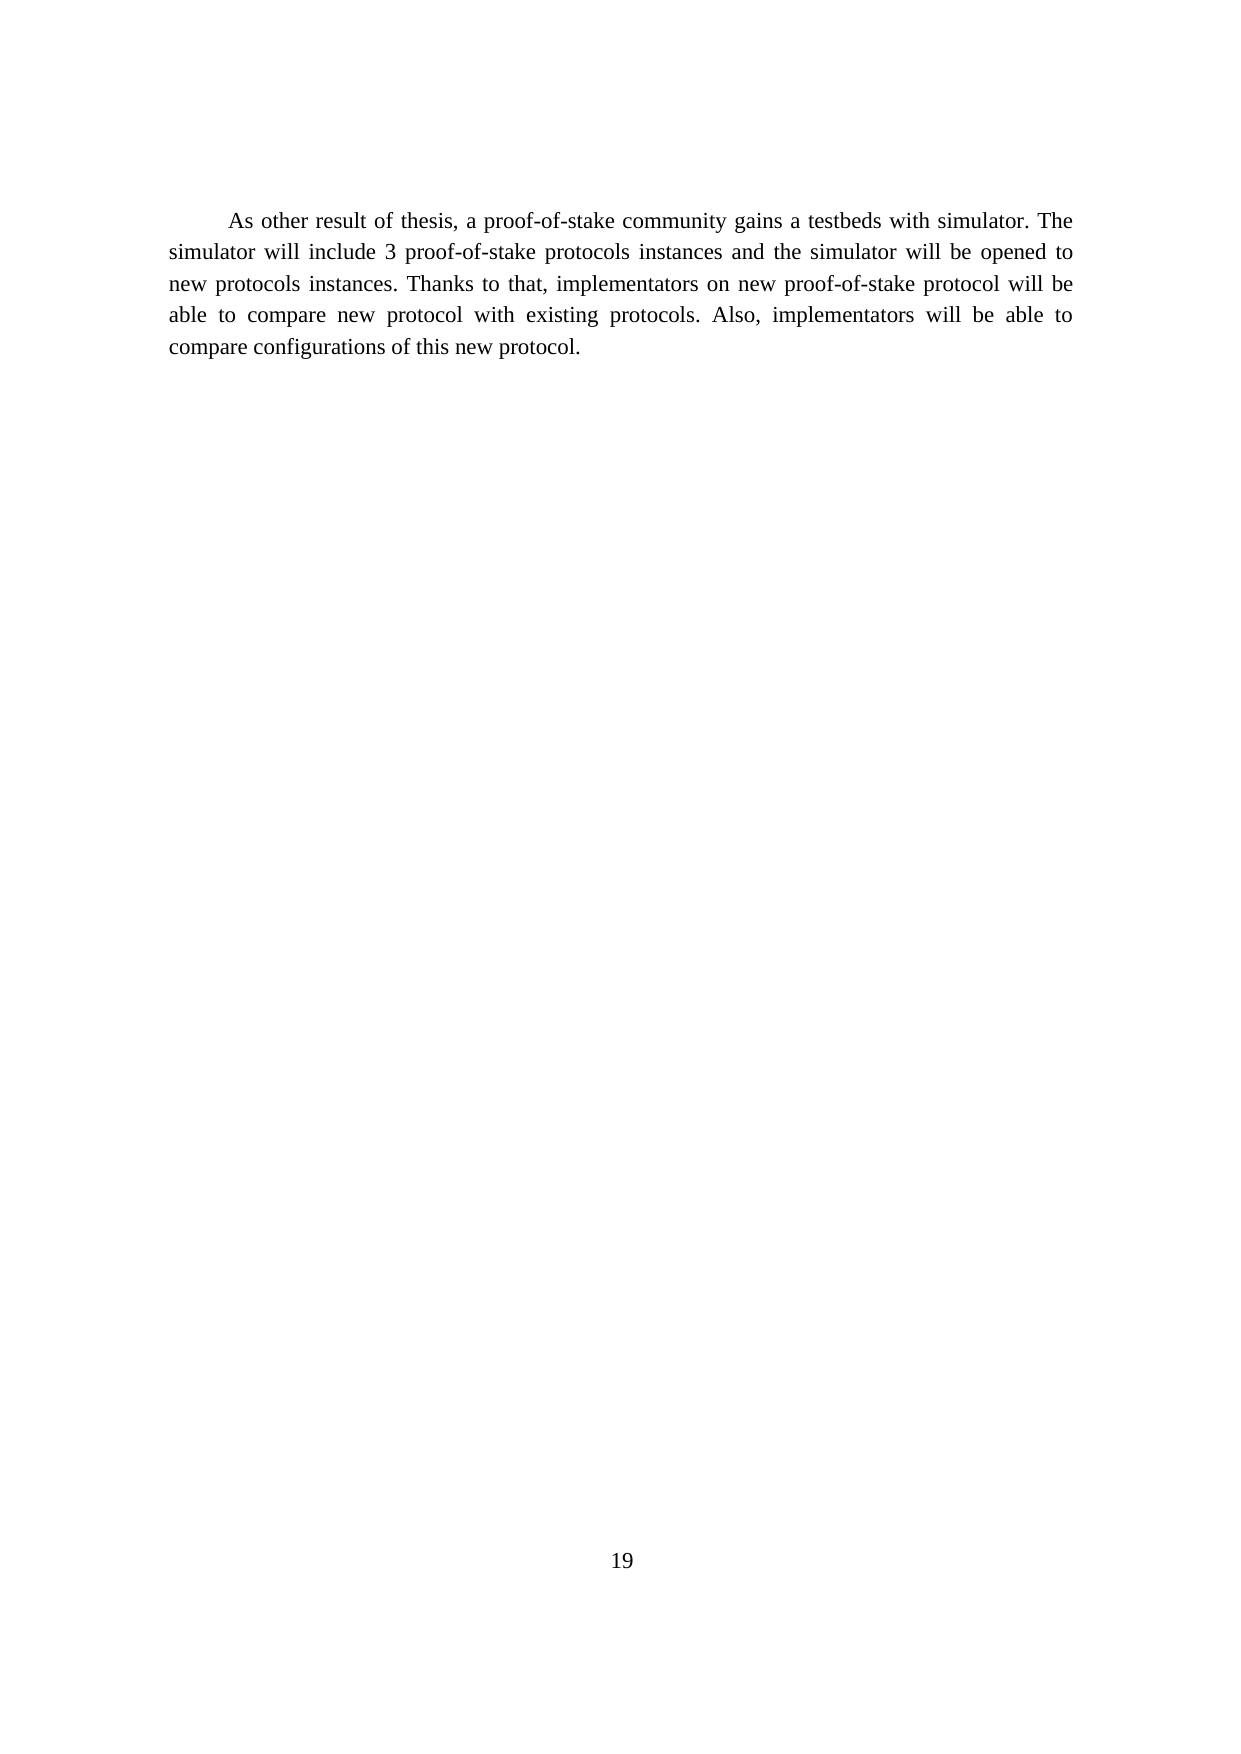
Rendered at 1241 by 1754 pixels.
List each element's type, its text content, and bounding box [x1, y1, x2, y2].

text As other result of thesis, a proof-of-stake community gains a testbeds with simulator. The simulator will include 3 proof-of-stake protocols instances and the simulator will be opened to new protocols instances. Thanks to that, implementators on new proof-of-stake protocol will be able to compare new protocol with existing protocols. Also, implementators will be able to compare configurations of this new protocol. [169, 207, 1075, 359]
